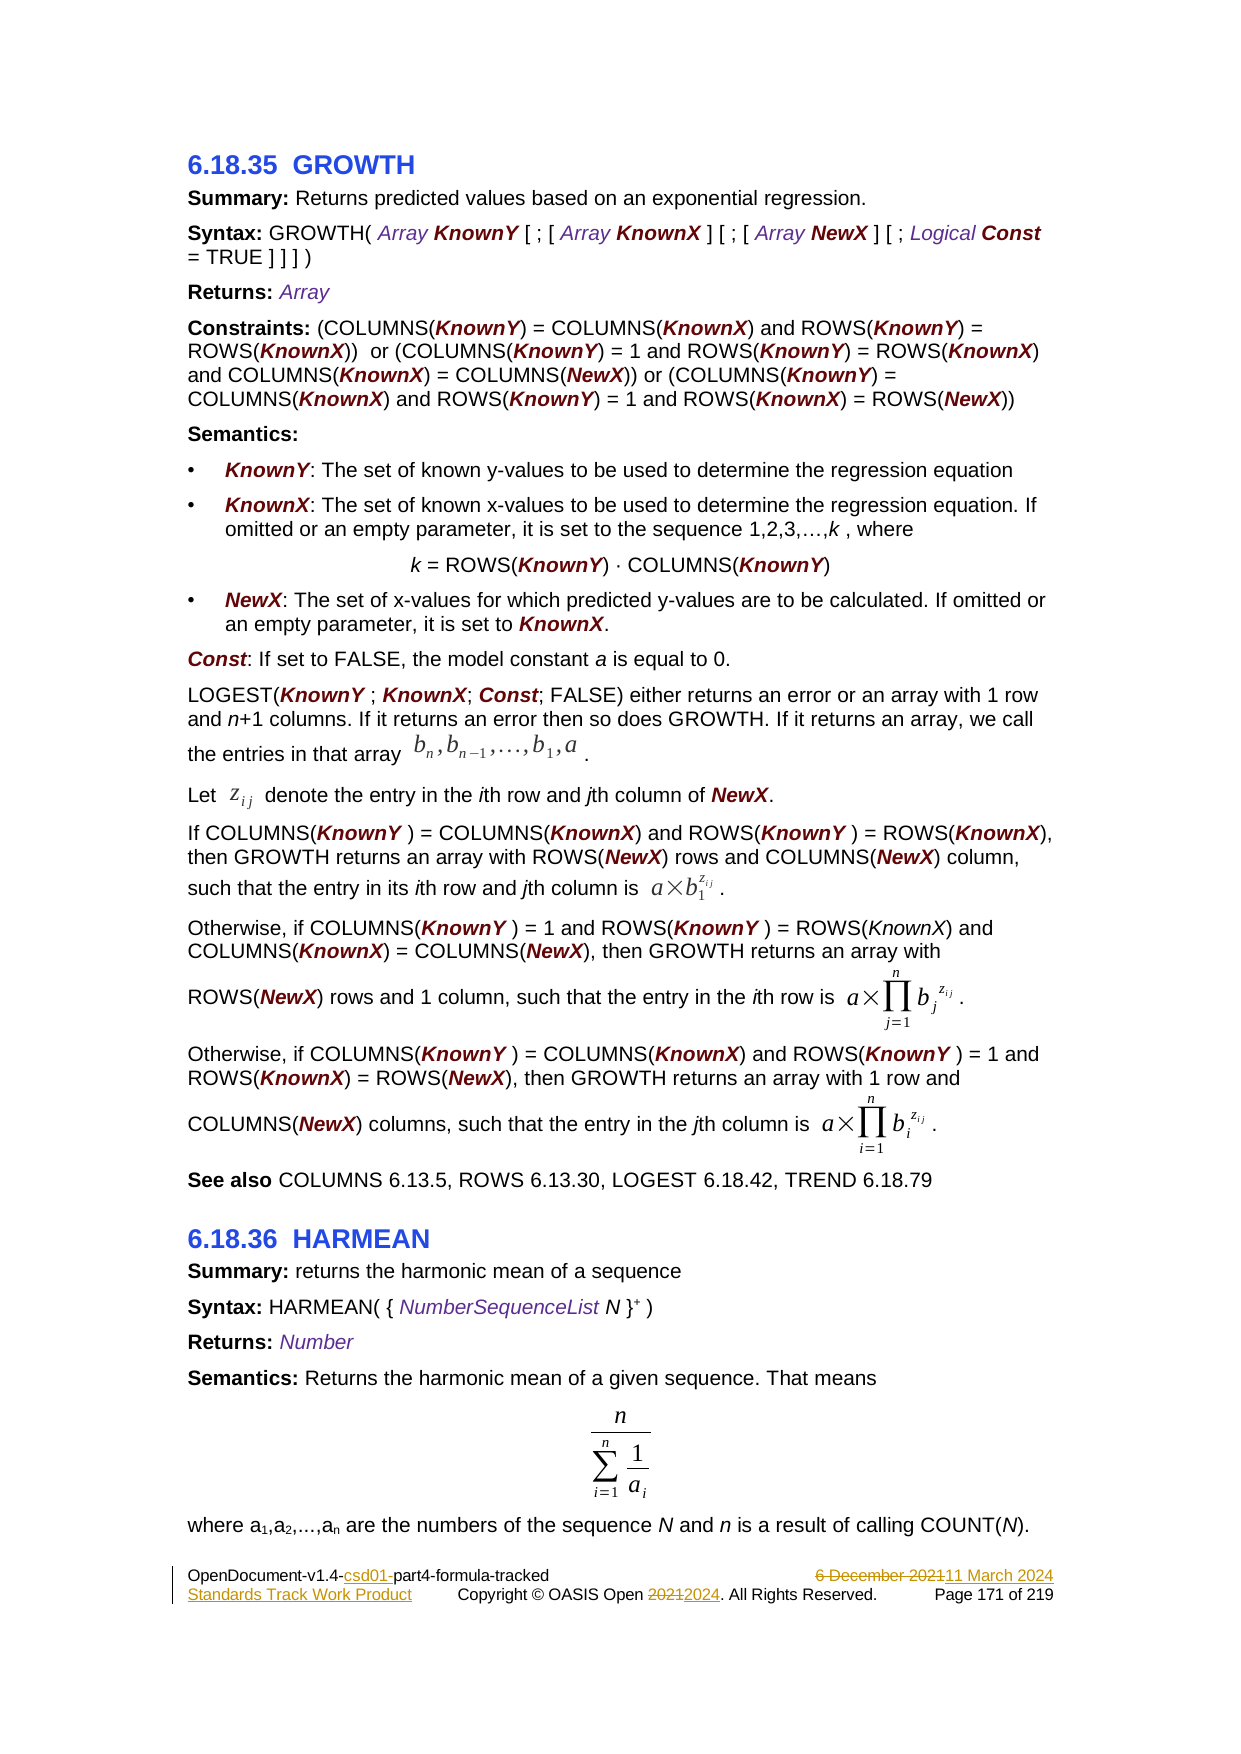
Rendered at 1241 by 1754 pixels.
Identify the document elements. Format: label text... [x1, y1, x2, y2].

text Summary: returns the harmonic mean of a sequence [187, 1259, 1053, 1283]
text Syntax: HARMEAN( { NumberSequenceList N }+ ) [187, 1295, 1053, 1319]
text Otherwise, if COLUMNS(KnownY ) = COLUMNS(KnownX) and ROWS(KnownY ) = 1 and ROWS(KnownX) = ROWS(NewX), then GROWTH returns an array with 1 row and COLUMNS(NewX) columns, such that the entry in the jth column is . [187, 1043, 1053, 1157]
text Summary: Returns predicted values based on an exponential regression. [187, 186, 1053, 209]
text k = ROWS(KnownY) ∙ COLUMNS(KnownY) [187, 553, 1053, 577]
text Semantics: [187, 423, 1053, 446]
text Constraints: (COLUMNS(KnownY) = COLUMNS(KnownX) and ROWS(KnownY) = ROWS(KnownX)) or (COLUMNS(KnownY) = 1 and ROWS(KnownY) = ROWS(KnownX) and COLUMNS(KnownX) = COLUMNS(NewX)) or (COLUMNS(KnownY) = COLUMNS(KnownX) and ROWS(KnownY) = 1 and ROWS(KnownX) = ROWS(NewX)) [187, 316, 1053, 411]
text Semantics: Returns the harmonic mean of a given sequence. That means [187, 1366, 1053, 1390]
list KnownY: The set of known y-values to be used to determine the regression equation [187, 458, 1053, 482]
text Returns: Array [187, 281, 1053, 304]
text Otherwise, if COLUMNS(KnownY ) = 1 and ROWS(KnownY ) = ROWS(KnownX) and COLUMNS(KnownX) = COLUMNS(NewX), then GROWTH returns an array with ROWS(NewX) rows and 1 column, such that the entry in the ith row is . [187, 916, 1053, 1031]
text See also COLUMNS 6.13.5, ROWS 6.13.30, LOGEST 6.18.42, TREND 6.18.79 [187, 1169, 1053, 1192]
subtitle HARMEAN [187, 1223, 1053, 1253]
text Syntax: GROWTH( Array KnownY [ ; [ Array KnownX ] [ ; [ Array NewX ] [ ; Logical Const = TRUE ] ] ] ) [187, 222, 1053, 269]
text LOGEST(KnownY ; KnownX; Const; FALSE) either returns an error or an array with 1 row and n+1 columns. If it returns an error then so does GROWTH. If it returns an array, we call the entries in that array . [187, 683, 1053, 766]
text where a1,a2,...,an are the numbers of the sequence N and n is a result of calling COUNT(N). [187, 1514, 1053, 1537]
text Returns: Number [187, 1331, 1053, 1354]
list NewX: The set of x-values for which predicted y-values are to be calculated. If omitted or an empty parameter, it is set to KnownX. [187, 589, 1053, 636]
subtitle GROWTH [187, 150, 1053, 180]
list KnownX: The set of known x-values to be used to determine the regression equation. If omitted or an empty parameter, it is set to the sequence 1,2,3,…,k , where [187, 494, 1053, 541]
text Let denote the entry in the ith row and jth column of NewX. [187, 778, 1053, 810]
text Const: If set to FALSE, the model constant a is equal to 0. [187, 648, 1053, 671]
text If COLUMNS(KnownY ) = COLUMNS(KnownX) and ROWS(KnownY ) = ROWS(KnownX), then GROWTH returns an array with ROWS(NewX) rows and COLUMNS(NewX) column, such that the entry in its ith row and jth column is . [187, 822, 1053, 904]
